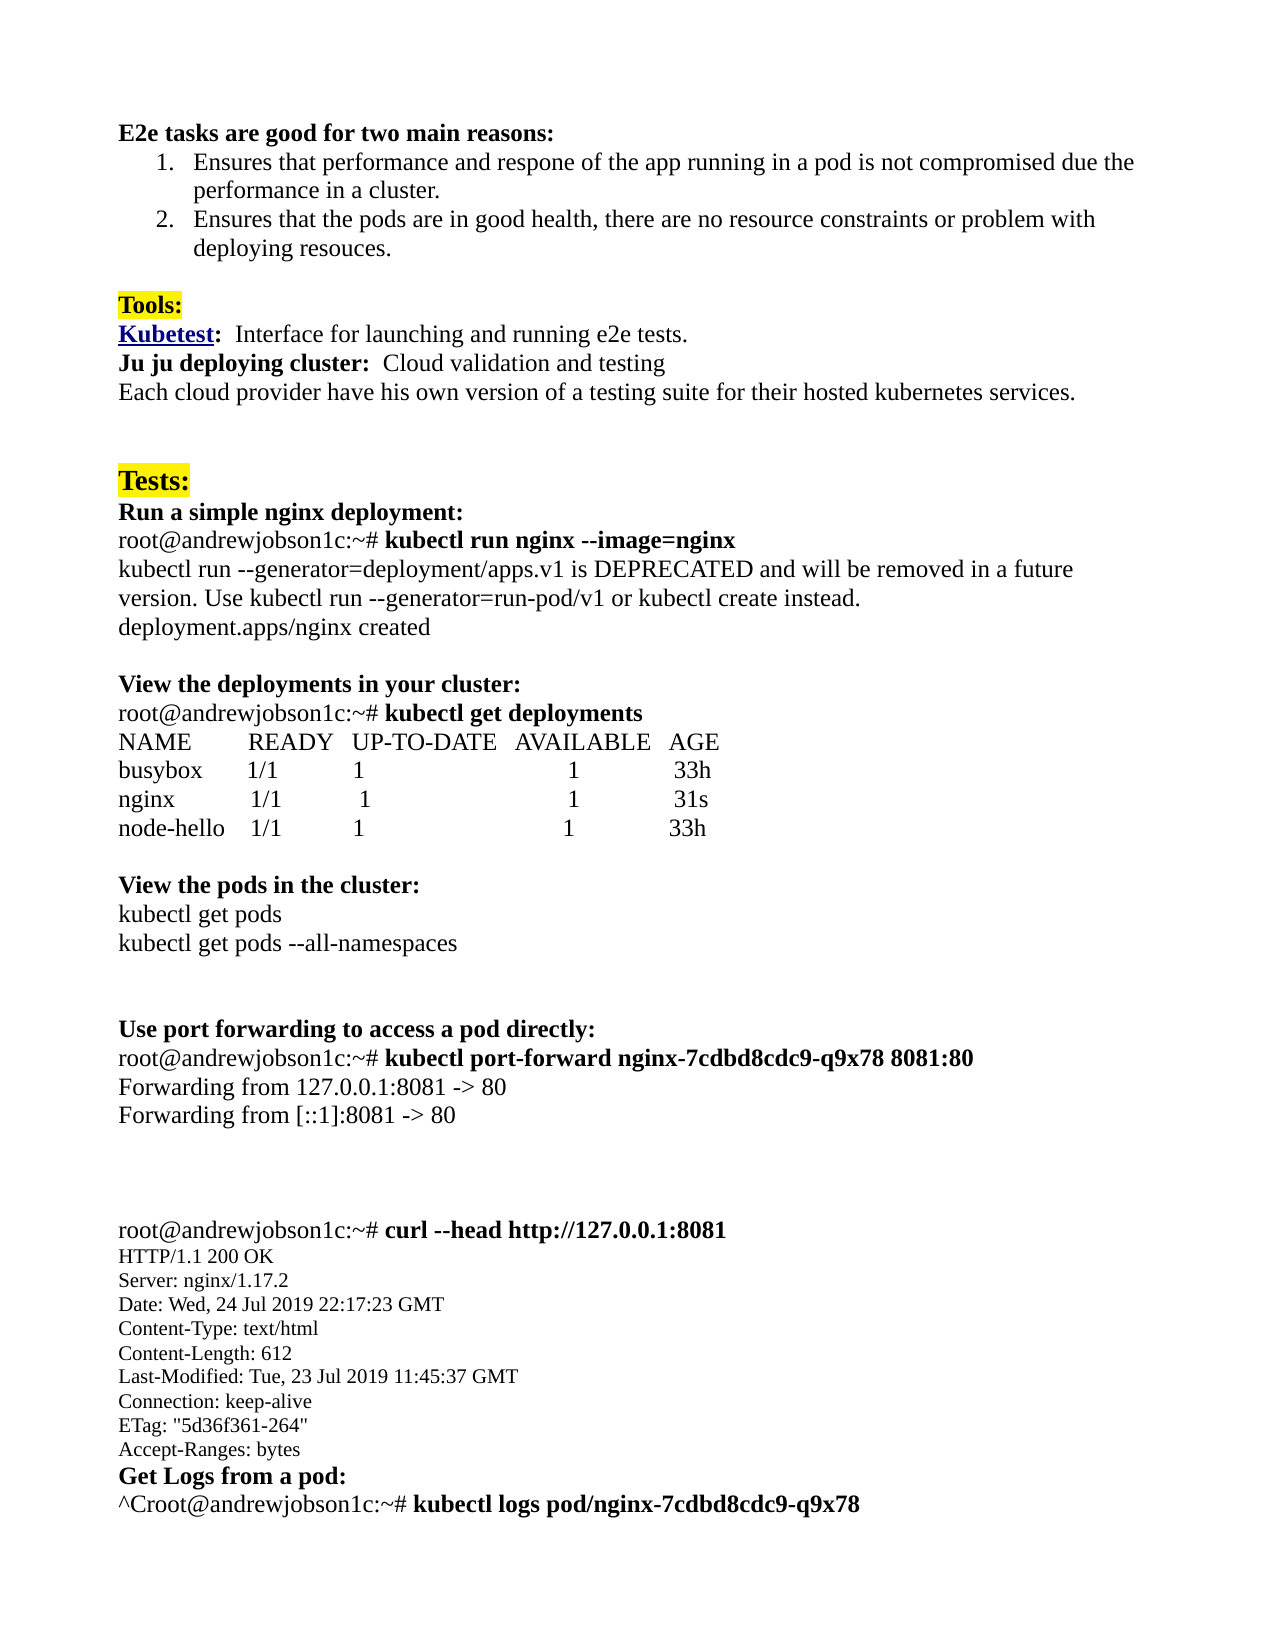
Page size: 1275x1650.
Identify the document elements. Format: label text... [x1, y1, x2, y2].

text Forwarding from 127.0.0.1:8081 -> 80 [118, 1072, 1157, 1100]
text kubectl run --generator=deployment/apps.v1 is DEPRECATED and will be removed in a future version. Use kubectl run --generator=run-pod/v1 or kubectl create instead. [118, 554, 1157, 612]
text root@andrewjobson1c:~# kubectl port-forward nginx-7cdbd8cdc9-q9x78 8081:80 [118, 1043, 1157, 1072]
text E2e tasks are good for two main reasons: [118, 118, 1157, 147]
text kubectl get pods --all-namespaces [118, 928, 1157, 957]
text Tests: [118, 463, 1157, 497]
text NAME READY UP-TO-DATE AVAILABLE AGE [118, 727, 1157, 755]
text Server: nginx/1.17.2 [118, 1268, 1157, 1292]
text root@andrewjobson1c:~# kubectl run nginx --image=nginx [118, 525, 1157, 554]
text Tools: [118, 291, 1157, 319]
text deployment.apps/nginx created [118, 612, 1157, 640]
text Get Logs from a pod: [118, 1461, 1157, 1489]
text Each cloud provider have his own version of a testing suite for their hosted kubernetes services. [118, 377, 1157, 406]
text Content-Length: 612 [118, 1340, 1157, 1364]
text ^Croot@andrewjobson1c:~# kubectl logs pod/nginx-7cdbd8cdc9-q9x78 [118, 1489, 1157, 1518]
text ETag: "5d36f361-264" [118, 1413, 1157, 1437]
text Run a simple nginx deployment: [118, 497, 1157, 525]
text Last-Modified: Tue, 23 Jul 2019 11:45:37 GMT [118, 1364, 1157, 1388]
text Ju ju deploying cluster: Cloud validation and testing [118, 348, 1157, 377]
text busybox 1/1 1 1 33h [118, 755, 1157, 784]
text Content-Type: text/html [118, 1316, 1157, 1340]
text node-hello 1/1 1 1 33h [118, 813, 1157, 842]
text View the pods in the cluster: [118, 870, 1157, 899]
text Kubetest: Interface for launching and running e2e tests. [118, 319, 1157, 348]
text kubectl get pods [118, 899, 1157, 928]
list Ensures that performance and respone of the app running in a pod is not compromised due the performance in a cluster. [156, 147, 1157, 204]
text root@andrewjobson1c:~# kubectl get deployments [118, 698, 1157, 727]
list Ensures that the pods are in good health, there are no resource constraints or problem with deploying resouces. [156, 204, 1157, 262]
text View the deployments in your cluster: [118, 669, 1157, 698]
text nginx 1/1 1 1 31s [118, 784, 1157, 813]
text Forwarding from [::1]:8081 -> 80 [118, 1100, 1157, 1129]
text Connection: keep-alive [118, 1388, 1157, 1413]
text HTTP/1.1 200 OK [118, 1244, 1157, 1268]
text Date: Wed, 24 Jul 2019 22:17:23 GMT [118, 1292, 1157, 1316]
text root@andrewjobson1c:~# curl --head http://127.0.0.1:8081 [118, 1215, 1157, 1244]
text Use port forwarding to access a pod directly: [118, 1014, 1157, 1043]
text Accept-Ranges: bytes [118, 1437, 1157, 1461]
